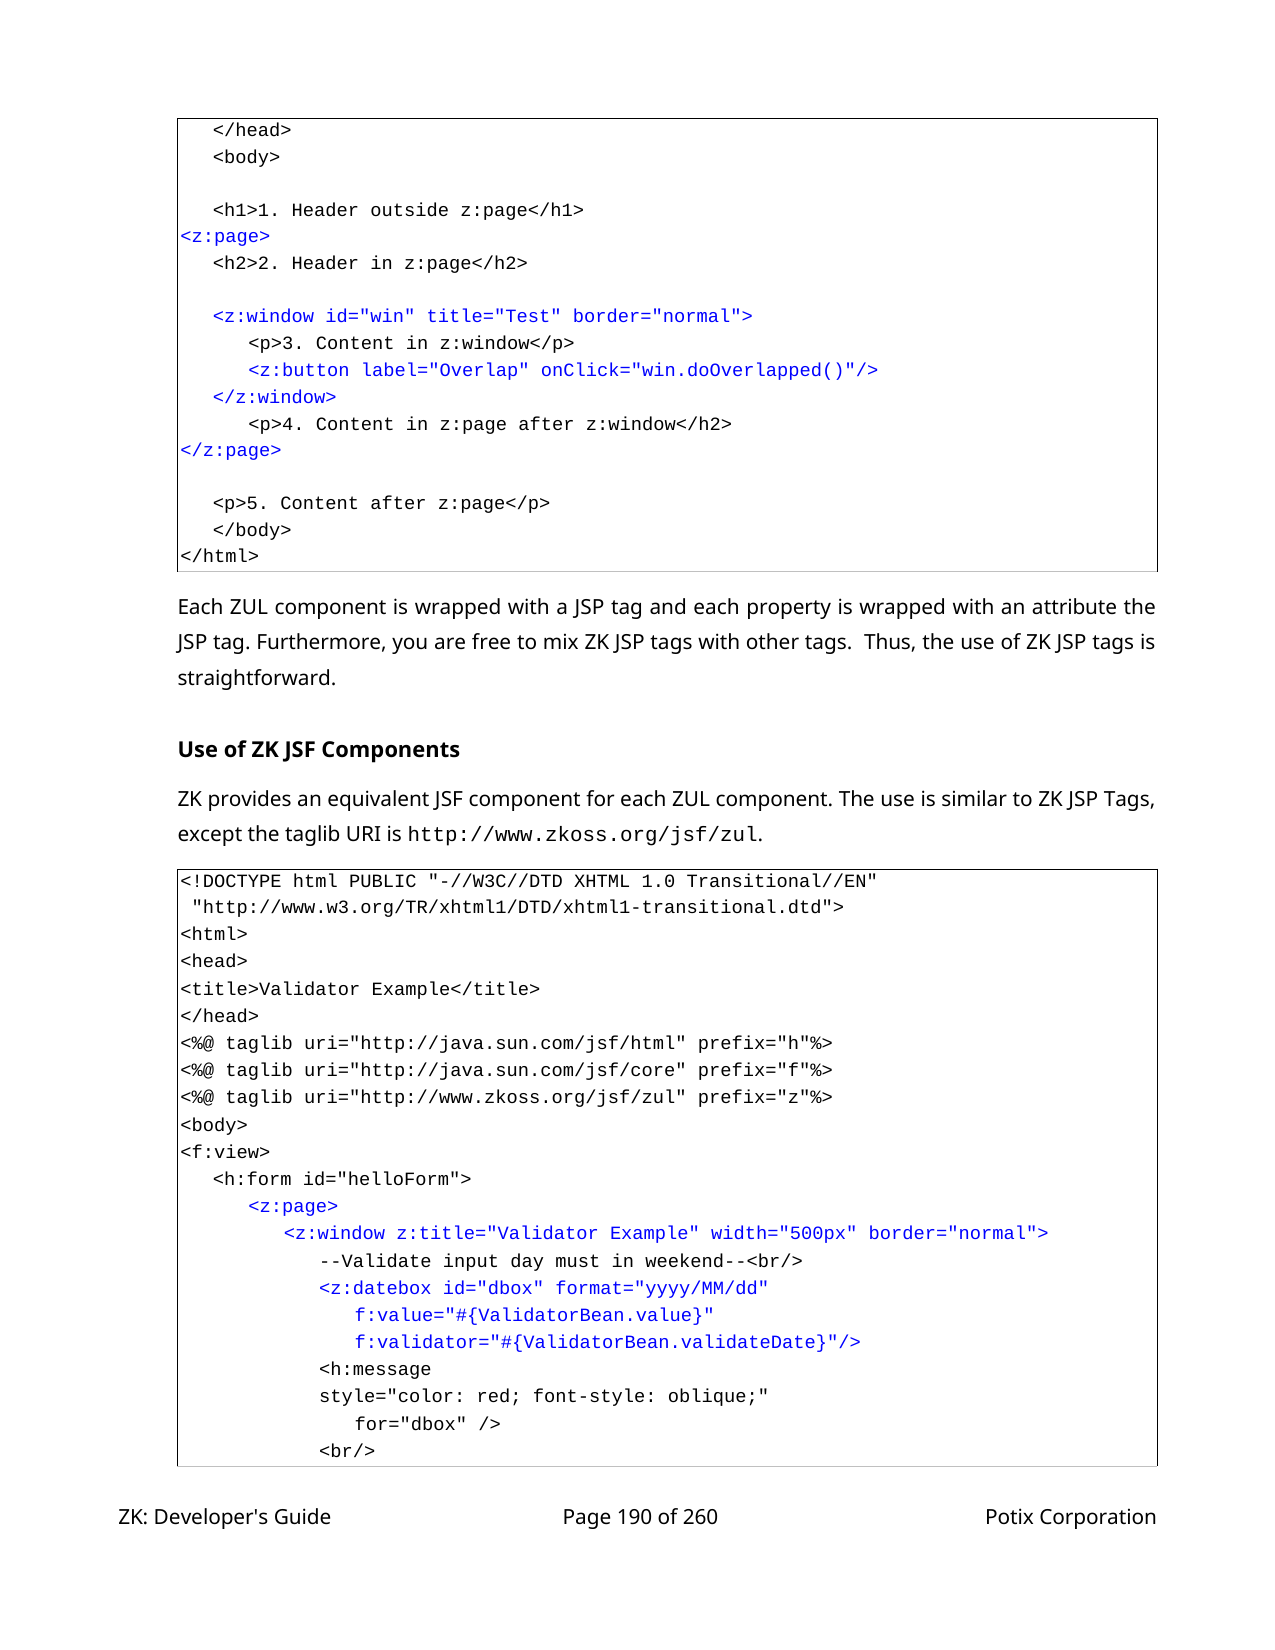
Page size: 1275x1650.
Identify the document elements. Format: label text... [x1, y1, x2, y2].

text <html> [178, 922, 1157, 946]
text <!DOCTYPE html PUBLIC "-//W3C//DTD XHTML 1.0 Transitional//EN" "http://www.w3.org/TR/xhtml1/DTD/xhtml1-transitional.dtd"> [178, 870, 1157, 919]
text <z:button label="Overlap" onClick="win.doOverlapped()"/> [178, 358, 1157, 382]
text <%@ taglib uri="http://java.sun.com/jsf/core" prefix="f"%> [178, 1058, 1157, 1082]
text </head> [178, 1004, 1157, 1028]
text <%@ taglib uri="http://java.sun.com/jsf/html" prefix="h"%> [178, 1031, 1157, 1055]
text <title>Validator Example</title> [178, 977, 1157, 1001]
text <z:datebox id="dbox" format="yyyy/MM/dd" [178, 1276, 1157, 1300]
text <br/> [178, 1439, 1157, 1466]
text <%@ taglib uri="http://www.zkoss.org/jsf/zul" prefix="z"%> [178, 1085, 1157, 1109]
text f:validator="#{ValidatorBean.validateDate}"/> [178, 1330, 1157, 1354]
text ZK provides an equivalent JSF component for each ZUL component. The use is similar to ZK JSP Tags, except the taglib URI is http://www.zkoss.org/jsf/zul. [177, 784, 1157, 848]
text <f:view> [178, 1140, 1157, 1164]
text --Validate input day must in weekend--<br/> [178, 1248, 1157, 1273]
text </head> <body> <h1>1. Header outside z:page</h1> <z:page> <h2>2. Header in z:page</h2> <z:window id="win" title="Test" border="normal"> <p>3. Content in z:window</p> [178, 119, 1157, 355]
text <z:page> [178, 1194, 1157, 1218]
text f:value="#{ValidatorBean.value}" [178, 1303, 1157, 1327]
text <h:message [178, 1357, 1157, 1381]
text </z:window> <p>4. Content in z:page after z:window</h2> </z:page> <p>5. Content after z:page</p> </body> </html> [178, 385, 1157, 571]
text <z:window z:title="Validator Example" width="500px" border="normal"> [178, 1221, 1157, 1246]
text <head> [178, 949, 1157, 974]
text <h:form id="helloForm"> [178, 1167, 1157, 1191]
text <body> [178, 1112, 1157, 1137]
subtitle Use of ZK JSF Components [177, 733, 1157, 763]
text style="color: red; font-style: oblique;" [178, 1384, 1157, 1409]
text Each ZUL component is wrapped with a JSP tag and each property is wrapped with an attribute the JSP tag. Furthermore, you are free to mix ZK JSP tags with other tags. Thus, the use of ZK JSP tags is straightforward. [177, 592, 1157, 691]
text for="dbox" /> [178, 1412, 1157, 1436]
